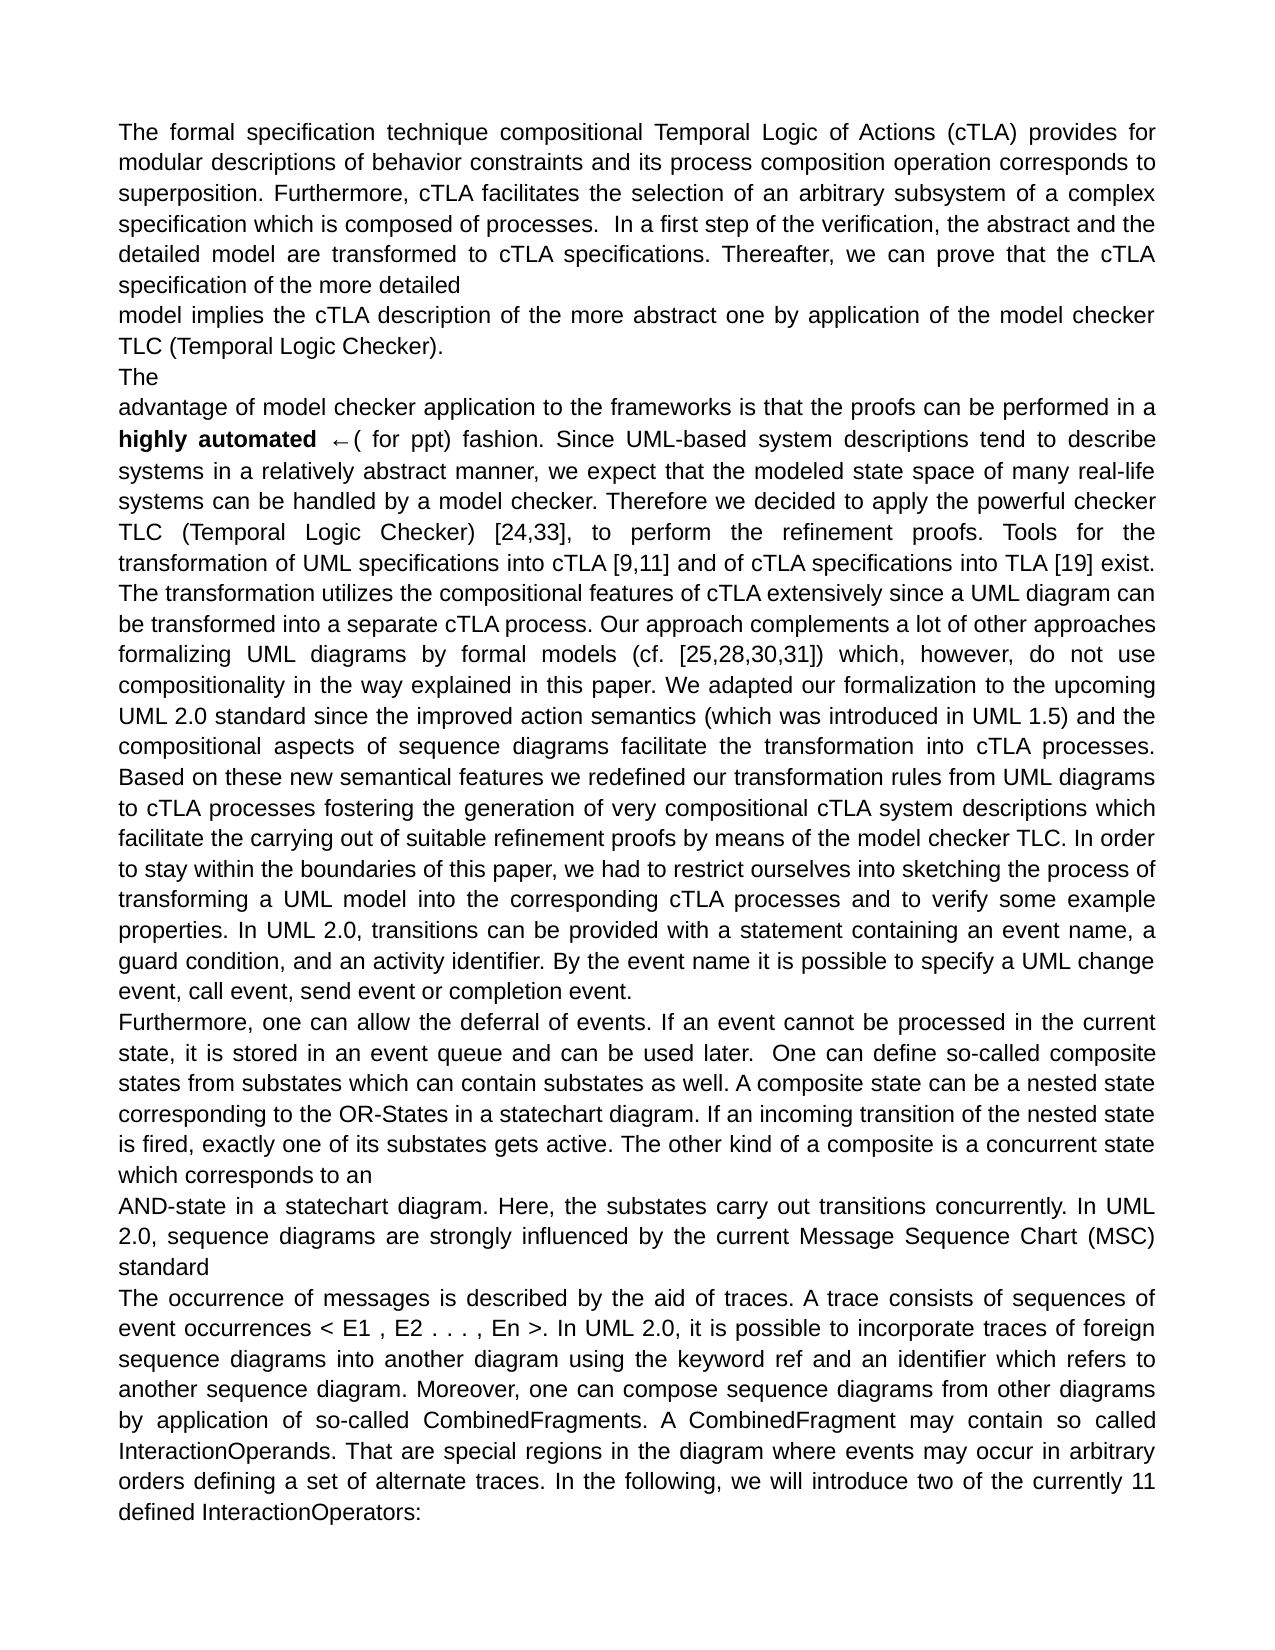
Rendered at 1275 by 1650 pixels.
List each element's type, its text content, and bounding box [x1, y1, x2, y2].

text model implies the cTLA description of the more abstract one by application of the model checker TLC (Temporal Logic Checker). [118, 302, 1157, 359]
text advantage of model checker application to the frameworks is that the proofs can be performed in a highly automated ←( for ppt) fashion. Since UML-based system descriptions tend to describe systems in a relatively abstract manner, we expect that the modeled state space of many real-life systems can be handled by a model checker. Therefore we decided to apply the powerful checker TLC (Temporal Logic Checker) [24,33], to perform the refinement proofs. Tools for the transformation of UML specifications into cTLA [9,11] and of cTLA specifications into TLA [19] exist. The transformation utilizes the compositional features of cTLA extensively since a UML diagram can be transformed into a separate cTLA process. Our approach complements a lot of other approaches formalizing UML diagrams by formal models (cf. [25,28,30,31]) which, however, do not use compositionality in the way explained in this paper. We adapted our formalization to the upcoming UML 2.0 standard since the improved action semantics (which was introduced in UML 1.5) and the compositional aspects of sequence diagrams facilitate the transformation into cTLA processes. Based on these new semantical features we redefined our transformation rules from UML diagrams to cTLA processes fostering the generation of very compositional cTLA system descriptions which facilitate the carrying out of suitable refinement proofs by means of the model checker TLC. In order to stay within the boundaries of this paper, we had to restrict ourselves into sketching the process of transforming a UML model into the corresponding cTLA processes and to verify some example properties. In UML 2.0, transitions can be provided with a statement containing an event name, a guard condition, and an activity identifier. By the event name it is possible to specify a UML change event, call event, send event or completion event. [118, 394, 1157, 1004]
text The occurrence of messages is described by the aid of traces. A trace consists of sequences of event occurrences < E1 , E2 . . . , En >. In UML 2.0, it is possible to incorporate traces of foreign sequence diagrams into another diagram using the keyword ref and an identifier which refers to another sequence diagram. Moreover, one can compose sequence diagrams from other diagrams by application of so-called CombinedFragments. A CombinedFragment may contain so called InteractionOperands. That are special regions in the diagram where events may occur in arbitrary orders defining a set of alternate traces. In the following, we will introduce two of the currently 11 defined InteractionOperators: [118, 1284, 1157, 1525]
text Furthermore, one can allow the deferral of events. If an event cannot be processed in the current state, it is stored in an event queue and can be used later. One can define so-called composite states from substates which can contain substates as well. A composite state can be a nested state corresponding to the OR-States in a statechart diagram. If an incoming transition of the nested state is fired, exactly one of its substates gets active. The other kind of a composite is a concurrent state which corresponds to an [118, 1008, 1157, 1188]
text AND-state in a statechart diagram. Here, the substates carry out transitions concurrently. In UML 2.0, sequence diagrams are strongly influenced by the current Message Sequence Chart (MSC) standard [118, 1192, 1157, 1280]
text The [118, 363, 1157, 390]
text The formal specification technique compositional Temporal Logic of Actions (cTLA) provides for modular descriptions of behavior constraints and its process composition operation corresponds to superposition. Furthermore, cTLA facilitates the selection of an arbitrary subsystem of a complex specification which is composed of processes. In a first step of the verification, the abstract and the detailed model are transformed to cTLA specifications. Thereafter, we can prove that the cTLA specification of the more detailed [118, 118, 1157, 298]
